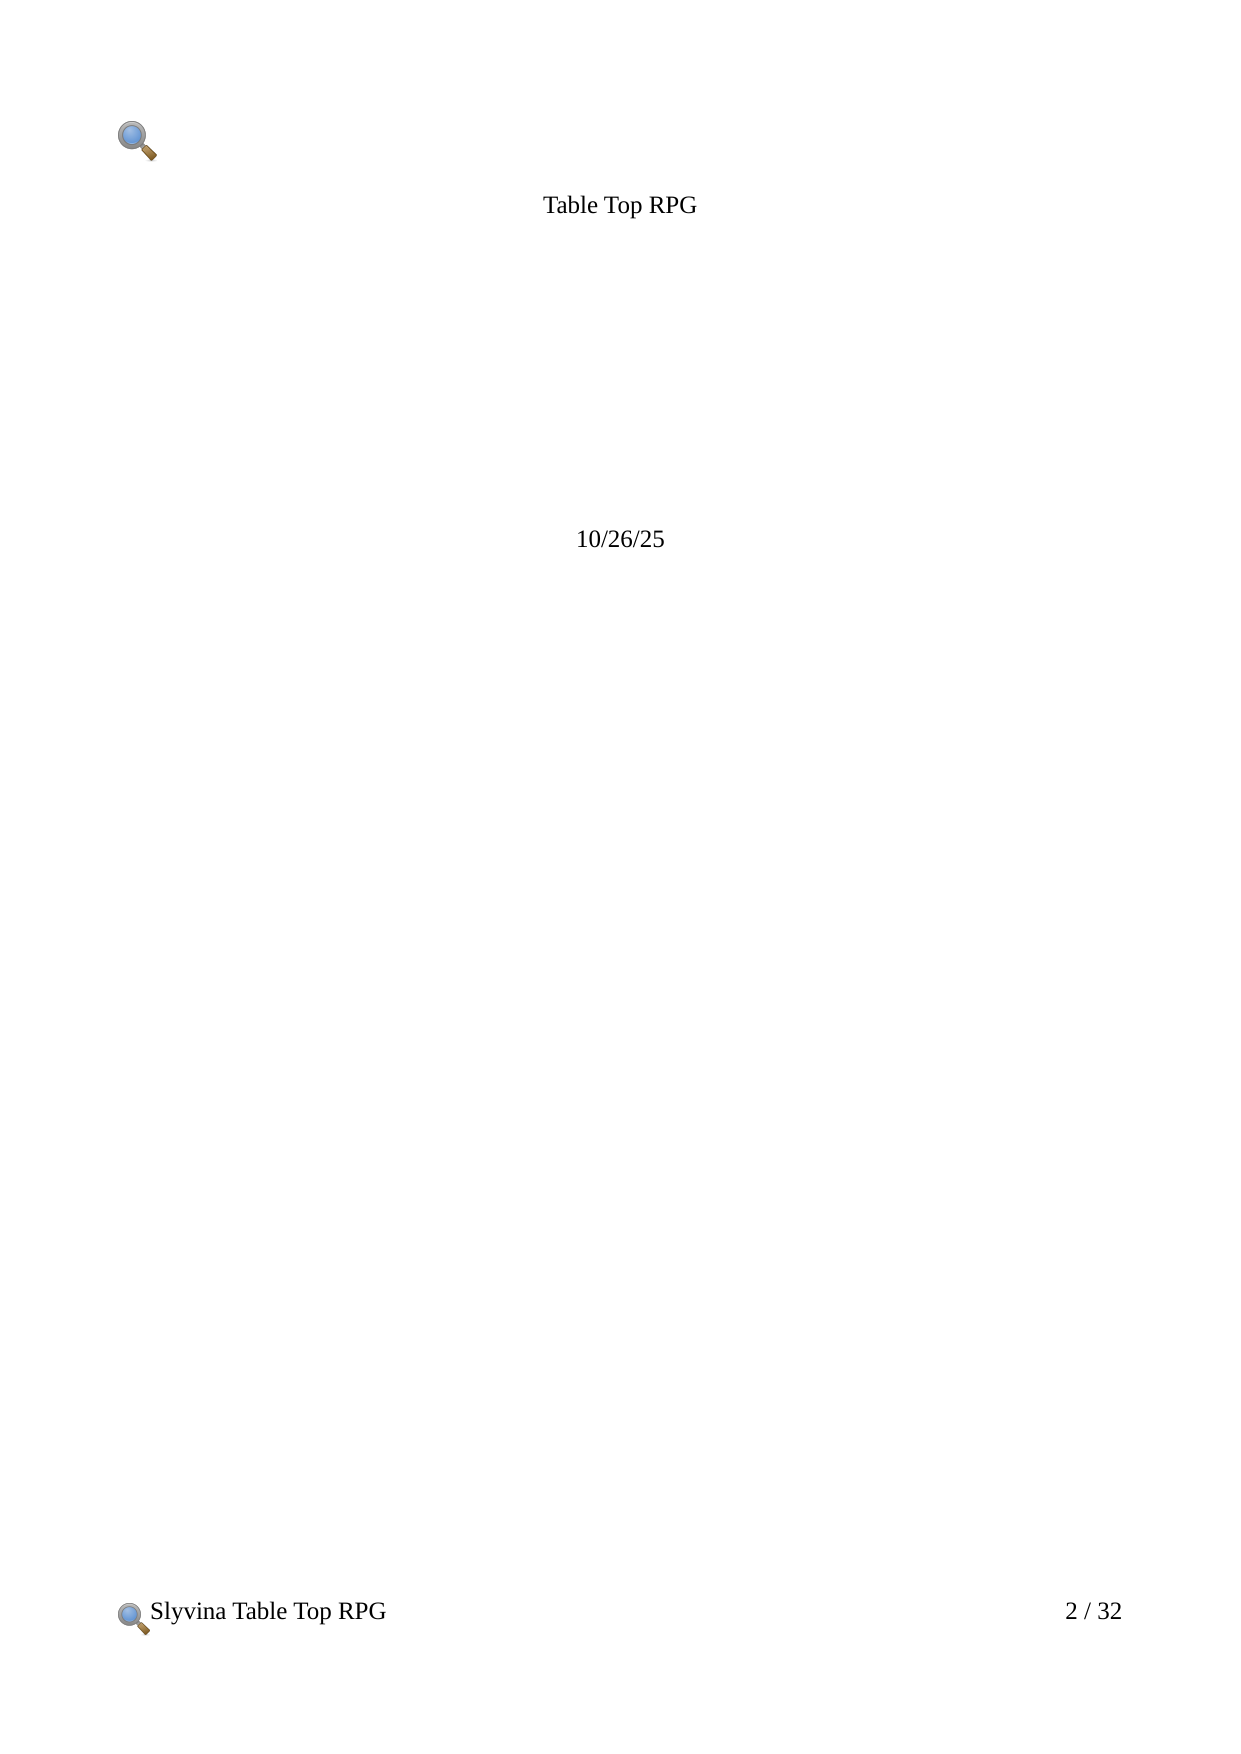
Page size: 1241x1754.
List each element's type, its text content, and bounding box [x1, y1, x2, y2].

text Table Top RPG [118, 191, 1122, 219]
picture [118, 1603, 150, 1636]
text 10/26/25 [118, 524, 1122, 553]
picture [118, 121, 158, 162]
